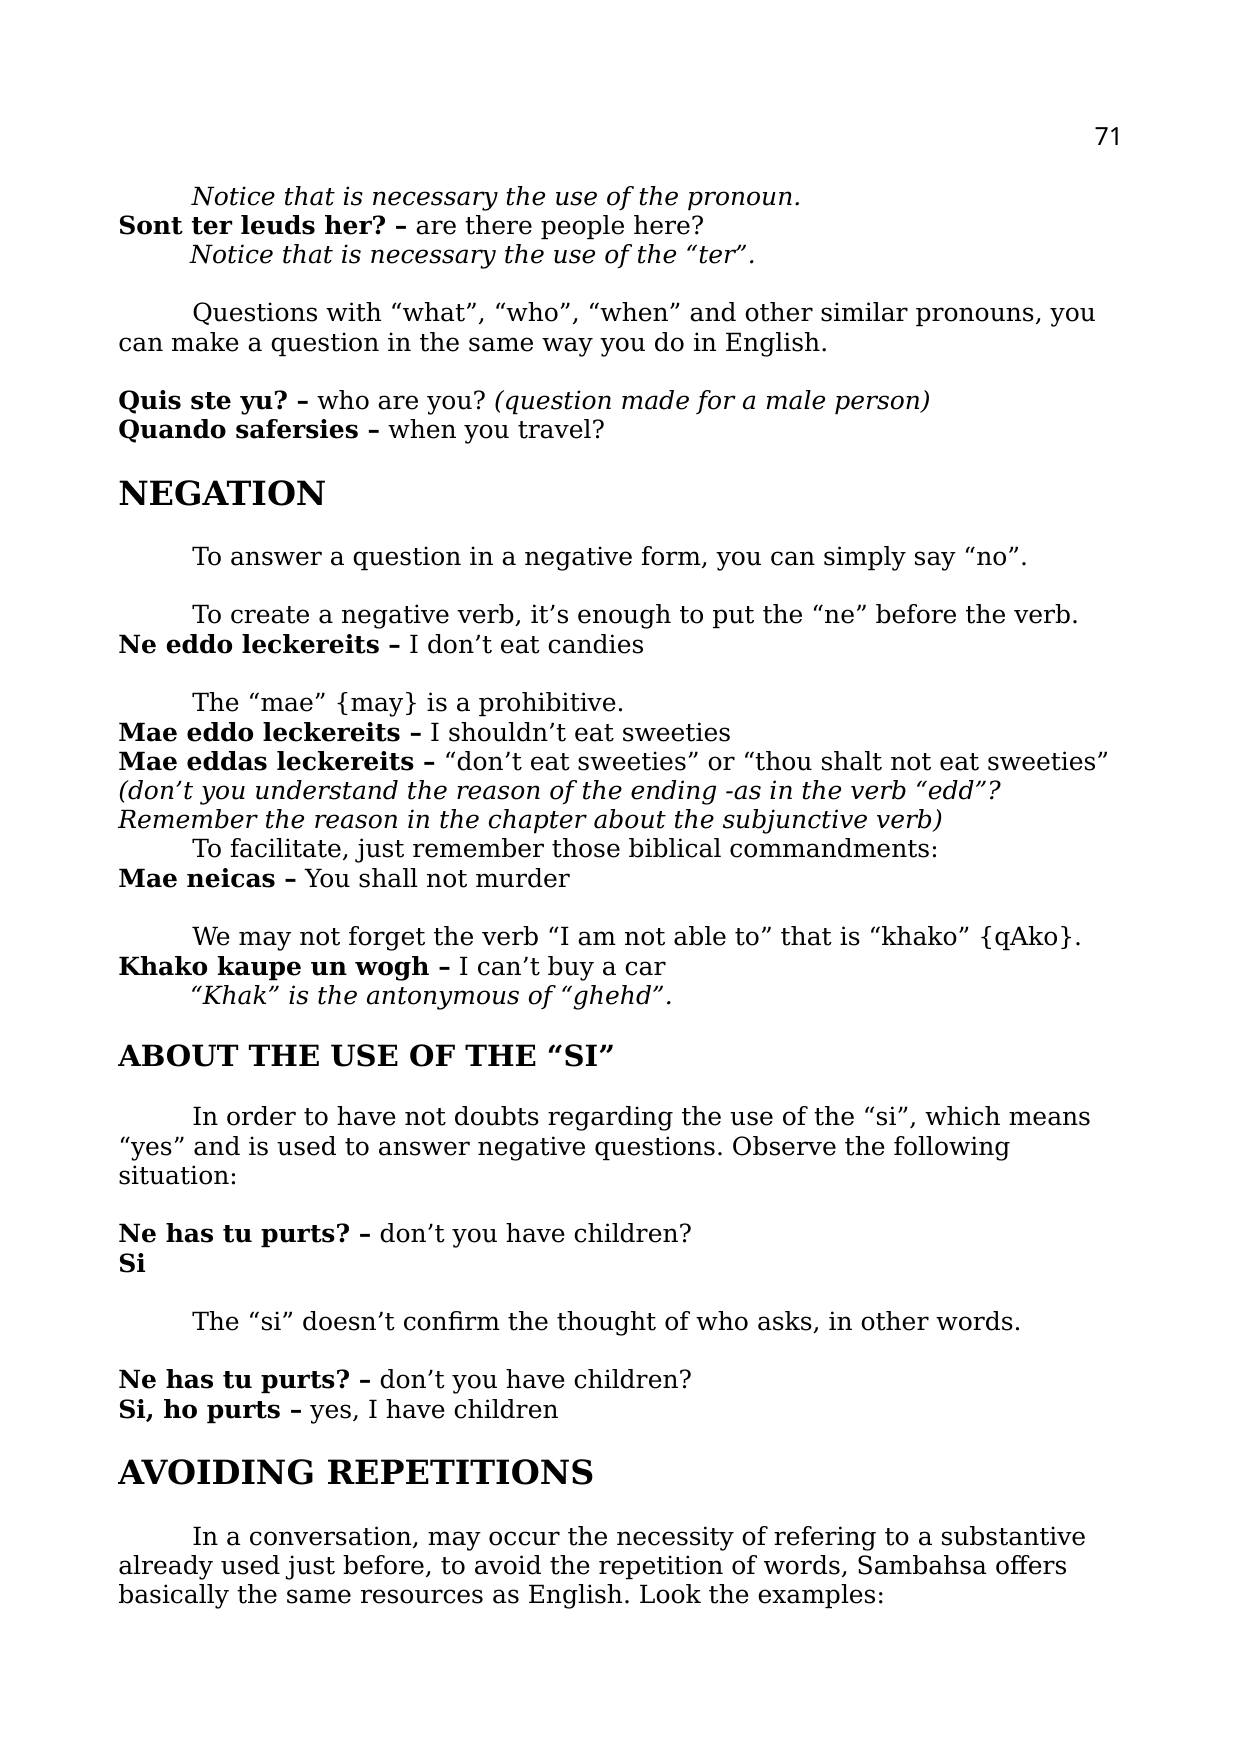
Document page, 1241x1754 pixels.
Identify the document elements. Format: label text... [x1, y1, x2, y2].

text Ne has tu purts? – don’t you have children? [118, 1366, 1123, 1395]
text In order to have not doubts regarding the use of the “si”, which means “yes” and is used to answer negative questions. Observe the following situation: [118, 1103, 1123, 1190]
text To facilitate, just remember those biblical commandments: [118, 834, 1123, 864]
text Mae neicas – You shall not murder [118, 864, 1123, 893]
text Quis ste yu? – who are you? (question made for a male person) [118, 386, 1123, 415]
text Ne eddo leckereits – I don’t eat candies [118, 630, 1123, 659]
subtitle ABOUT THE USE OF THE “SI” [118, 1039, 1123, 1073]
text Quando safersies – when you travel? [118, 415, 1123, 445]
text Notice that is necessary the use of the “ter”. [190, 240, 1123, 269]
text “Khak” is the antonymous of “ghehd”. [190, 981, 1123, 1010]
text Sont ter leuds her? – are there people here? [118, 211, 1123, 240]
subtitle NEGATION [118, 474, 1123, 513]
text Mae eddo leckereits – I shouldn’t eat sweeties [118, 717, 1123, 747]
text The “si” doesn’t confirm the thought of who asks, in other words. [118, 1307, 1123, 1336]
text Notice that is necessary the use of the pronoun. [192, 182, 1123, 211]
text To answer a question in a negative form, you can simply say “no”. [118, 542, 1123, 571]
text Khako kaupe un wogh – I can’t buy a car [118, 951, 1123, 981]
text Si, ho purts – yes, I have children [118, 1395, 1123, 1424]
text We may not forget the verb “I am not able to” that is “khako” {qAko}. [118, 922, 1123, 951]
text In a conversation, may occur the necessity of refering to a substantive already used just before, to avoid the repetition of words, Sambahsa offers basically the same resources as English. Look the examples: [118, 1522, 1123, 1609]
text Si [118, 1249, 1123, 1278]
subtitle AVOIDING REPETITIONS [118, 1453, 1123, 1493]
text The “mae” {may} is a prohibitive. [118, 688, 1123, 717]
text Mae eddas leckereits – “don’t eat sweeties” or “thou shalt not eat sweeties” (don’t you understand the reason of the ending -as in the verb “edd”? Remember the reason in the chapter about the subjunctive verb) [118, 747, 1123, 834]
text Ne has tu purts? – don’t you have children? [118, 1219, 1123, 1249]
text To create a negative verb, it’s enough to put the “ne” before the verb. [118, 601, 1123, 630]
text Questions with “what”, “who”, “when” and other similar pronouns, you can make a question in the same way you do in English. [118, 298, 1123, 357]
